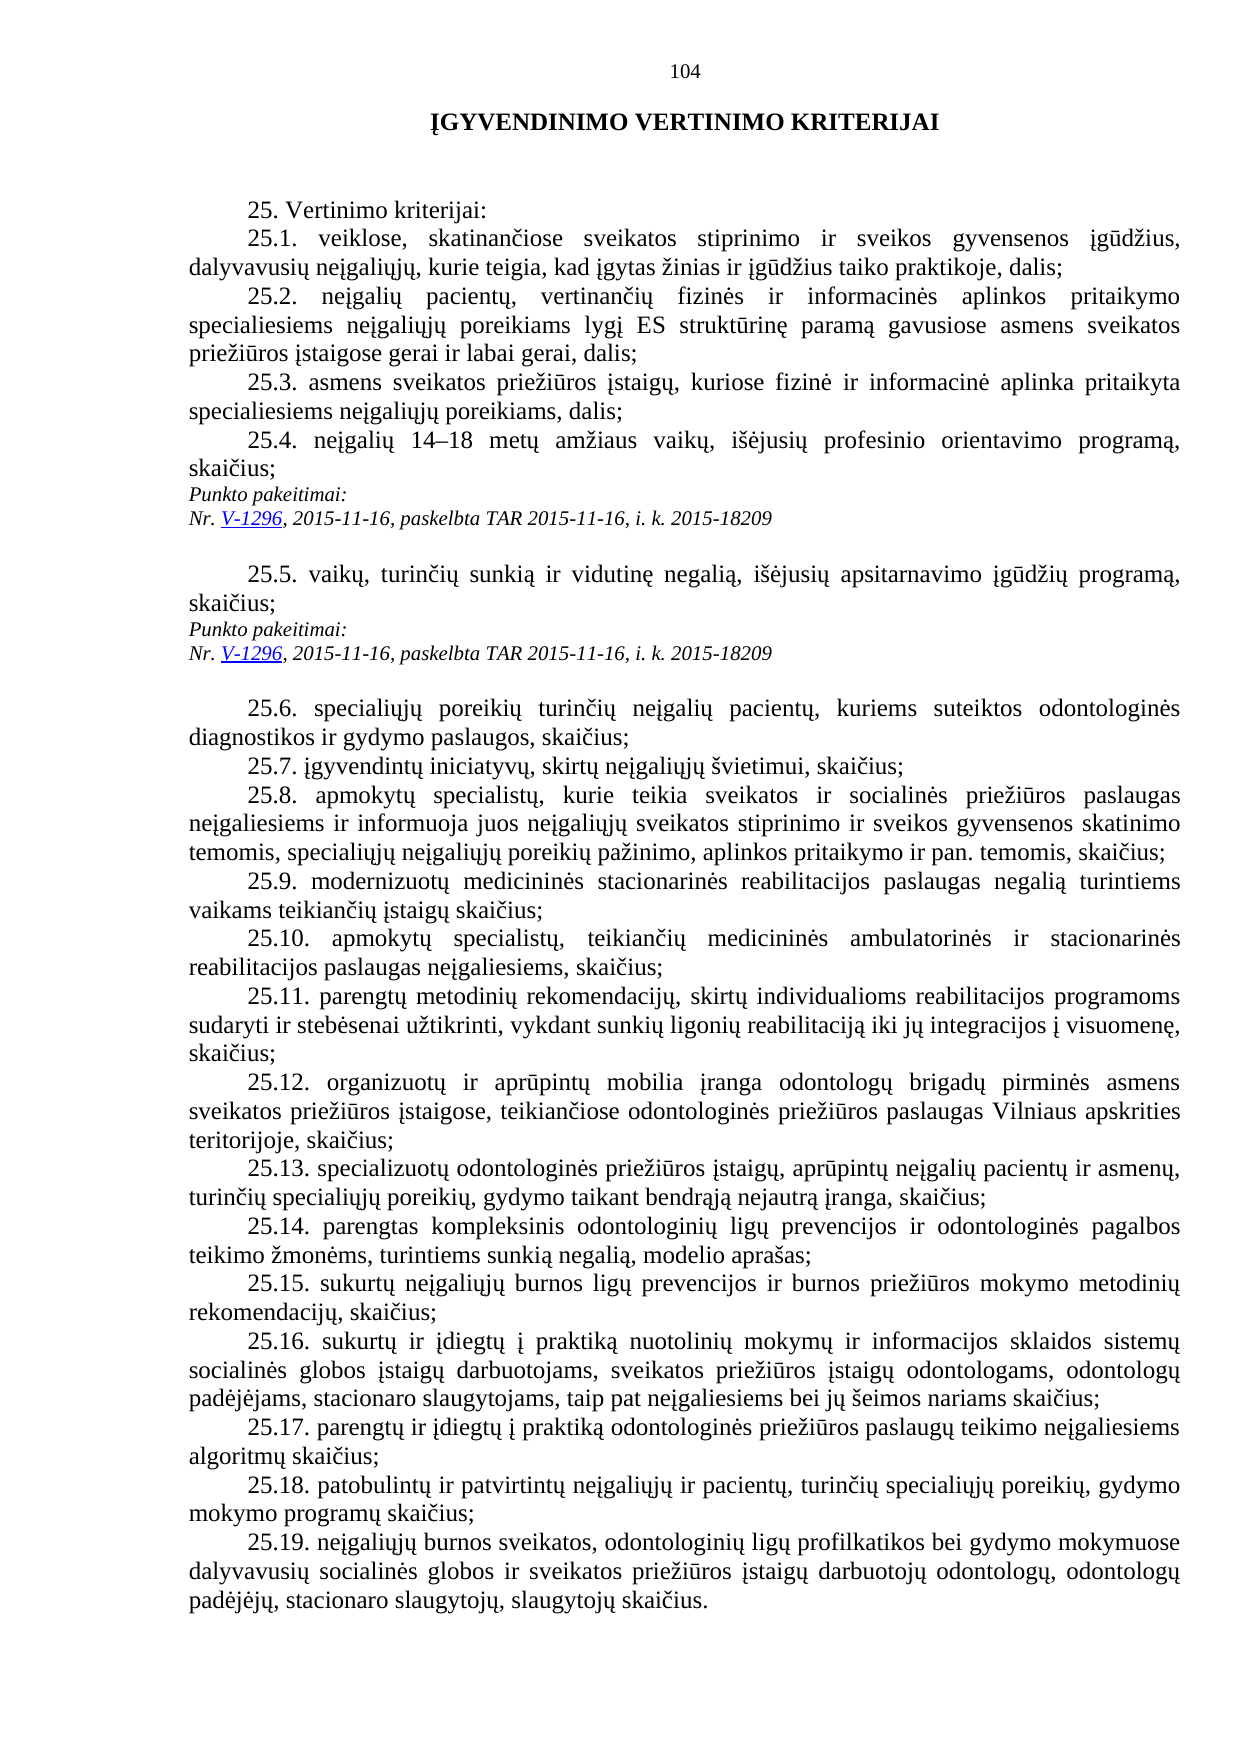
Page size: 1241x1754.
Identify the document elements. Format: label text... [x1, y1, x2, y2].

text 25.13. specializuotų odontologinės priežiūros įstaigų, aprūpintų neįgalių pacientų ir asmenų, turinčių specialiųjų poreikių, gydymo taikant bendrąją nejautrą įranga, skaičius; [188, 1153, 1181, 1211]
text 25.15. sukurtų neįgaliųjų burnos ligų prevencijos ir burnos priežiūros mokymo metodinių rekomendacijų, skaičius; [188, 1268, 1181, 1326]
text 25.14. parengtas kompleksinis odontologinių ligų prevencijos ir odontologinės pagalbos teikimo žmonėms, turintiems sunkią negalią, modelio aprašas; [188, 1211, 1181, 1268]
text 25.7. įgyvendintų iniciatyvų, skirtų neįgaliųjų švietimui, skaičius; [188, 751, 1181, 780]
text 25.16. sukurtų ir įdiegtų į praktiką nuotolinių mokymų ir informacijos sklaidos sistemų socialinės globos įstaigų darbuotojams, sveikatos priežiūros įstaigų odontologams, odontologų padėjėjams, stacionaro slaugytojams, taip pat neįgaliesiems bei jų šeimos nariams skaičius; [188, 1326, 1181, 1412]
text 25.6. specialiųjų poreikių turinčių neįgalių pacientų, kuriems suteiktos odontologinės diagnostikos ir gydymo paslaugos, skaičius; [188, 693, 1181, 751]
text Punkto pakeitimai: [188, 617, 1181, 641]
text 25.17. parengtų ir įdiegtų į praktiką odontologinės priežiūros paslaugų teikimo neįgaliesiems algoritmų skaičius; [188, 1412, 1181, 1470]
text 25.5. vaikų, turinčių sunkią ir vidutinę negalią, išėjusių apsitarnavimo įgūdžių programą, skaičius; [188, 559, 1181, 617]
text 25.2. neįgalių pacientų, vertinančių fizinės ir informacinės aplinkos pritaikymo specialiesiems neįgaliųjų poreikiams lygį ES struktūrinę paramą gavusiose asmens sveikatos priežiūros įstaigose gerai ir labai gerai, dalis; [188, 281, 1181, 367]
text Nr. V-1296, 2015-11-16, paskelbta TAR 2015-11-16, i. k. 2015-18209 [188, 641, 1181, 665]
text 25.19. neįgaliųjų burnos sveikatos, odontologinių ligų profilkatikos bei gydymo mokymuose dalyvavusių socialinės globos ir sveikatos priežiūros įstaigų darbuotojų odontologų, odontologų padėjėjų, stacionaro slaugytojų, slaugytojų skaičius. [188, 1527, 1181, 1613]
text Punkto pakeitimai: [188, 482, 1181, 506]
text 25.18. patobulintų ir patvirtintų neįgaliųjų ir pacientų, turinčių specialiųjų poreikių, gydymo mokymo programų skaičius; [188, 1470, 1181, 1527]
text 25.11. parengtų metodinių rekomendacijų, skirtų individualioms reabilitacijos programoms sudaryti ir stebėsenai užtikrinti, vykdant sunkių ligonių reabilitaciją iki jų integracijos į visuomenę, skaičius; [188, 981, 1181, 1067]
text 25.9. modernizuotų medicininės stacionarinės reabilitacijos paslaugas negalią turintiems vaikams teikiančių įstaigų skaičius; [188, 866, 1181, 923]
text 25.12. organizuotų ir aprūpintų mobilia įranga odontologų brigadų pirminės asmens sveikatos priežiūros įstaigose, teikiančiose odontologinės priežiūros paslaugas Vilniaus apskrities teritorijoje, skaičius; [188, 1067, 1181, 1153]
text ĮGYVENDINIMO VERTINIMO KRITERIJAI [188, 107, 1181, 136]
text 25. Vertinimo kriterijai: [247, 195, 1181, 223]
text 25.1. veiklose, skatinančiose sveikatos stiprinimo ir sveikos gyvensenos įgūdžius, dalyvavusių neįgaliųjų, kurie teigia, kad įgytas žinias ir įgūdžius taiko praktikoje, dalis; [188, 223, 1181, 281]
text 25.10. apmokytų specialistų, teikiančių medicininės ambulatorinės ir stacionarinės reabilitacijos paslaugas neįgaliesiems, skaičius; [188, 923, 1181, 981]
text 25.8. apmokytų specialistų, kurie teikia sveikatos ir socialinės priežiūros paslaugas neįgaliesiems ir informuoja juos neįgaliųjų sveikatos stiprinimo ir sveikos gyvensenos skatinimo temomis, specialiųjų neįgaliųjų poreikių pažinimo, aplinkos pritaikymo ir pan. temomis, skaičius; [188, 780, 1181, 866]
text Nr. V-1296, 2015-11-16, paskelbta TAR 2015-11-16, i. k. 2015-18209 [188, 506, 1181, 530]
text 25.4. neįgalių 14–18 metų amžiaus vaikų, išėjusių profesinio orientavimo programą, skaičius; [188, 425, 1181, 482]
text 25.3. asmens sveikatos priežiūros įstaigų, kuriose fizinė ir informacinė aplinka pritaikyta specialiesiems neįgaliųjų poreikiams, dalis; [188, 367, 1181, 425]
